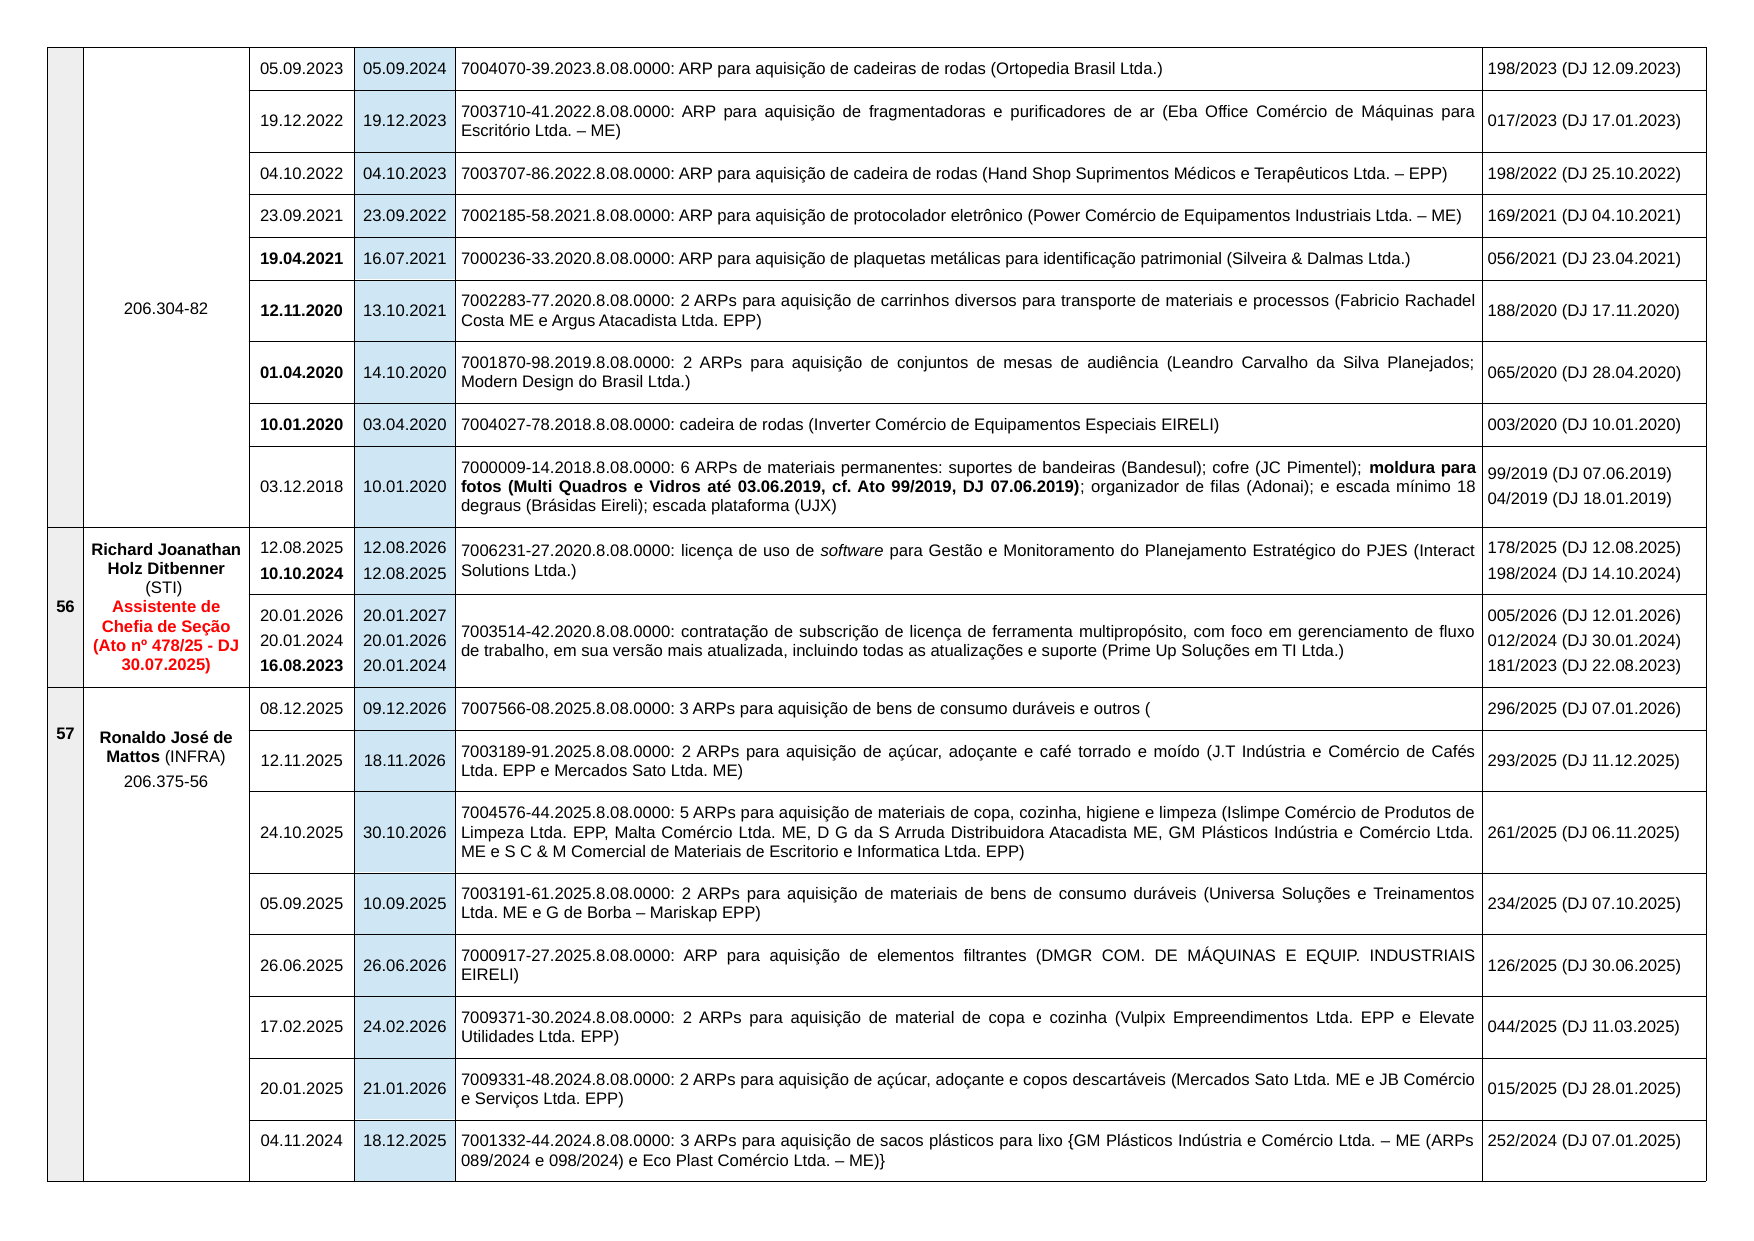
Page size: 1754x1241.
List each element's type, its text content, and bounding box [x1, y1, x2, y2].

table_cell 20.01.2027 20.01.2026 20.01.2024 [355, 595, 455, 687]
table_cell 19.04.2021 [250, 238, 354, 279]
table_cell 188/2020 (DJ 17.11.2020) [1483, 281, 1706, 341]
table_cell 26.06.2025 [250, 935, 354, 996]
table_cell 04.11.2024 [250, 1121, 354, 1181]
table_cell 015/2025 (DJ 28.01.2025) [1483, 1059, 1706, 1119]
table_cell 23.09.2022 [355, 195, 455, 237]
table_cell 13.10.2021 [355, 281, 455, 341]
table_cell 24.10.2025 [250, 792, 354, 872]
table_cell 7000236-33.2020.8.08.0000: ARP para aquisição de plaquetas metálicas para identificação patrimonial (Silveira & Dalmas Ltda.) [456, 238, 1482, 279]
table_cell 05.09.2023 [250, 48, 354, 90]
table_cell 7004070-39.2023.8.08.0000: ARP para aquisição de cadeiras de rodas (Ortopedia Brasil Ltda.) [456, 48, 1482, 90]
table_cell 05.09.2025 [250, 874, 354, 934]
table_cell 01.04.2020 [250, 342, 354, 403]
table_cell 12.08.2026 12.08.2025 [355, 528, 455, 594]
table_cell 7000009-14.2018.8.08.0000: 6 ARPs de materiais permanentes: suportes de bandeiras (Bandesul); cofre (JC Pimentel); moldura para fotos (Multi Quadros e Vidros até 03.06.2019, cf. Ato 99/2019, DJ 07.06.2019); organizador de filas (Adonai); e escada mínimo 18 degraus (Brásidas Eireli); escada plataforma (UJX) [456, 447, 1482, 527]
table_cell 20.01.2026 20.01.2024 16.08.2023 [250, 595, 354, 687]
table_cell 18.11.2026 [355, 731, 455, 791]
table_cell 7004027-78.2018.8.08.0000: cadeira de rodas (Inverter Comércio de Equipamentos Especiais EIRELI) [456, 404, 1482, 446]
table_cell 296/2025 (DJ 07.01.2026) [1483, 688, 1706, 730]
table_cell 7003707-86.2022.8.08.0000: ARP para aquisição de cadeira de rodas (Hand Shop Suprimentos Médicos e Terapêuticos Ltda. – EPP) [456, 153, 1482, 194]
table_cell 21.01.2026 [355, 1059, 455, 1119]
table_cell 19.12.2023 [355, 91, 455, 152]
table_cell 14.10.2020 [355, 342, 455, 403]
table_cell 198/2023 (DJ 12.09.2023) [1483, 48, 1706, 90]
table_cell 26.06.2026 [355, 935, 455, 996]
table_cell 12.08.2025 10.10.2024 [250, 528, 354, 594]
table_cell 03.12.2018 [250, 447, 354, 527]
table_cell 293/2025 (DJ 11.12.2025) [1483, 731, 1706, 791]
table_cell 017/2023 (DJ 17.01.2023) [1483, 91, 1706, 152]
table_cell 09.12.2026 [355, 688, 455, 730]
table_cell 08.12.2025 [250, 688, 354, 730]
table_cell 252/2024 (DJ 07.01.2025) [1483, 1121, 1706, 1181]
table_cell 044/2025 (DJ 11.03.2025) [1483, 997, 1706, 1058]
table_cell 198/2022 (DJ 25.10.2022) [1483, 153, 1706, 194]
table_cell 24.02.2026 [355, 997, 455, 1058]
table_cell 7003710-41.2022.8.08.0000: ARP para aquisição de fragmentadoras e purificadores de ar (Eba Office Comércio de Máquinas para Escritório Ltda. – ME) [456, 91, 1482, 152]
table_cell 126/2025 (DJ 30.06.2025) [1483, 935, 1706, 996]
table_cell 206.304-82 [84, 48, 249, 527]
table_cell 16.07.2021 [355, 238, 455, 279]
table_cell 23.09.2021 [250, 195, 354, 237]
table_cell 005/2026 (DJ 12.01.2026) 012/2024 (DJ 30.01.2024) 181/2023 (DJ 22.08.2023) [1483, 595, 1706, 687]
table_cell 12.11.2025 [250, 731, 354, 791]
table_cell 19.12.2022 [250, 91, 354, 152]
table_cell 10.01.2020 [355, 447, 455, 527]
table_cell 7009371-30.2024.8.08.0000: 2 ARPs para aquisição de material de copa e cozinha (Vulpix Empreendimentos Ltda. EPP e Elevate Utilidades Ltda. EPP) [456, 997, 1482, 1058]
table_cell 03.04.2020 [355, 404, 455, 446]
table_cell 261/2025 (DJ 06.11.2025) [1483, 792, 1706, 872]
table_cell 7003189-91.2025.8.08.0000: 2 ARPs para aquisição de açúcar, adoçante e café torrado e moído (J.T Indústria e Comércio de Cafés Ltda. EPP e Mercados Sato Ltda. ME) [456, 731, 1482, 791]
table_cell Ronaldo José de Mattos (INFRA) 206.375-56 [84, 688, 249, 1181]
table_cell 234/2025 (DJ 07.10.2025) [1483, 874, 1706, 934]
table_cell 17.02.2025 [250, 997, 354, 1058]
table_cell [48, 48, 83, 527]
table_cell 7003191-61.2025.8.08.0000: 2 ARPs para aquisição de materiais de bens de consumo duráveis (Universa Soluções e Treinamentos Ltda. ME e G de Borba – Mariskap EPP) [456, 874, 1482, 934]
table_cell 30.10.2026 [355, 792, 455, 872]
table_cell 065/2020 (DJ 28.04.2020) [1483, 342, 1706, 403]
table_cell 57 [48, 688, 83, 1181]
table_cell 05.09.2024 [355, 48, 455, 90]
table_cell 7002283-77.2020.8.08.0000: 2 ARPs para aquisição de carrinhos diversos para transporte de materiais e processos (Fabricio Rachadel Costa ME e Argus Atacadista Ltda. EPP) [456, 281, 1482, 341]
table_cell 10.01.2020 [250, 404, 354, 446]
table_cell 56 [48, 528, 83, 687]
table_cell 7007566-08.2025.8.08.0000: 3 ARPs para aquisição de bens de consumo duráveis e outros ( [456, 688, 1482, 730]
table_cell 003/2020 (DJ 10.01.2020) [1483, 404, 1706, 446]
table_cell 7009331-48.2024.8.08.0000: 2 ARPs para aquisição de açúcar, adoçante e copos descartáveis (Mercados Sato Ltda. ME e JB Comércio e Serviços Ltda. EPP) [456, 1059, 1482, 1119]
table_cell 7001332-44.2024.8.08.0000: 3 ARPs para aquisição de sacos plásticos para lixo {GM Plásticos Indústria e Comércio Ltda. – ME (ARPs 089/2024 e 098/2024) e Eco Plast Comércio Ltda. – ME)} [456, 1121, 1482, 1181]
table_cell 04.10.2022 [250, 153, 354, 194]
table_cell 7001870-98.2019.8.08.0000: 2 ARPs para aquisição de conjuntos de mesas de audiência (Leandro Carvalho da Silva Planejados; Modern Design do Brasil Ltda.) [456, 342, 1482, 403]
table_cell 7000917-27.2025.8.08.0000: ARP para aquisição de elementos filtrantes (DMGR COM. DE MÁQUINAS E EQUIP. INDUSTRIAIS EIRELI) [456, 935, 1482, 996]
table_cell 12.11.2020 [250, 281, 354, 341]
table_cell 169/2021 (DJ 04.10.2021) [1483, 195, 1706, 237]
table_cell 99/2019 (DJ 07.06.2019) 04/2019 (DJ 18.01.2019) [1483, 447, 1706, 527]
table_cell 7002185-58.2021.8.08.0000: ARP para aquisição de protocolador eletrônico (Power Comércio de Equipamentos Industriais Ltda. – ME) [456, 195, 1482, 237]
table_cell 056/2021 (DJ 23.04.2021) [1483, 238, 1706, 279]
table_cell 7004576-44.2025.8.08.0000: 5 ARPs para aquisição de materiais de copa, cozinha, higiene e limpeza (Islimpe Comércio de Produtos de Limpeza Ltda. EPP, Malta Comércio Ltda. ME, D G da S Arruda Distribuidora Atacadista ME, GM Plásticos Indústria e Comércio Ltda. ME e S C & M Comercial de Materiais de Escritorio e Informatica Ltda. EPP) [456, 792, 1482, 872]
table_cell 7003514-42.2020.8.08.0000: contratação de subscrição de licença de ferramenta multipropósito, com foco em gerenciamento de fluxo de trabalho, em sua versão mais atualizada, incluindo todas as atualizações e suporte (Prime Up Soluções em TI Ltda.) [456, 595, 1482, 687]
table_cell 10.09.2025 [355, 874, 455, 934]
table_cell Richard Joanathan Holz Ditbenner (STI) Assistente de Chefia de Seção (Ato nº 478/25 - DJ 30.07.2025) [84, 528, 249, 687]
table_cell 178/2025 (DJ 12.08.2025) 198/2024 (DJ 14.10.2024) [1483, 528, 1706, 594]
table_cell 18.12.2025 [355, 1121, 455, 1181]
table_cell 7006231-27.2020.8.08.0000: licença de uso de software para Gestão e Monitoramento do Planejamento Estratégico do PJES (Interact Solutions Ltda.) [456, 528, 1482, 594]
table_cell 04.10.2023 [355, 153, 455, 194]
table_cell 20.01.2025 [250, 1059, 354, 1119]
